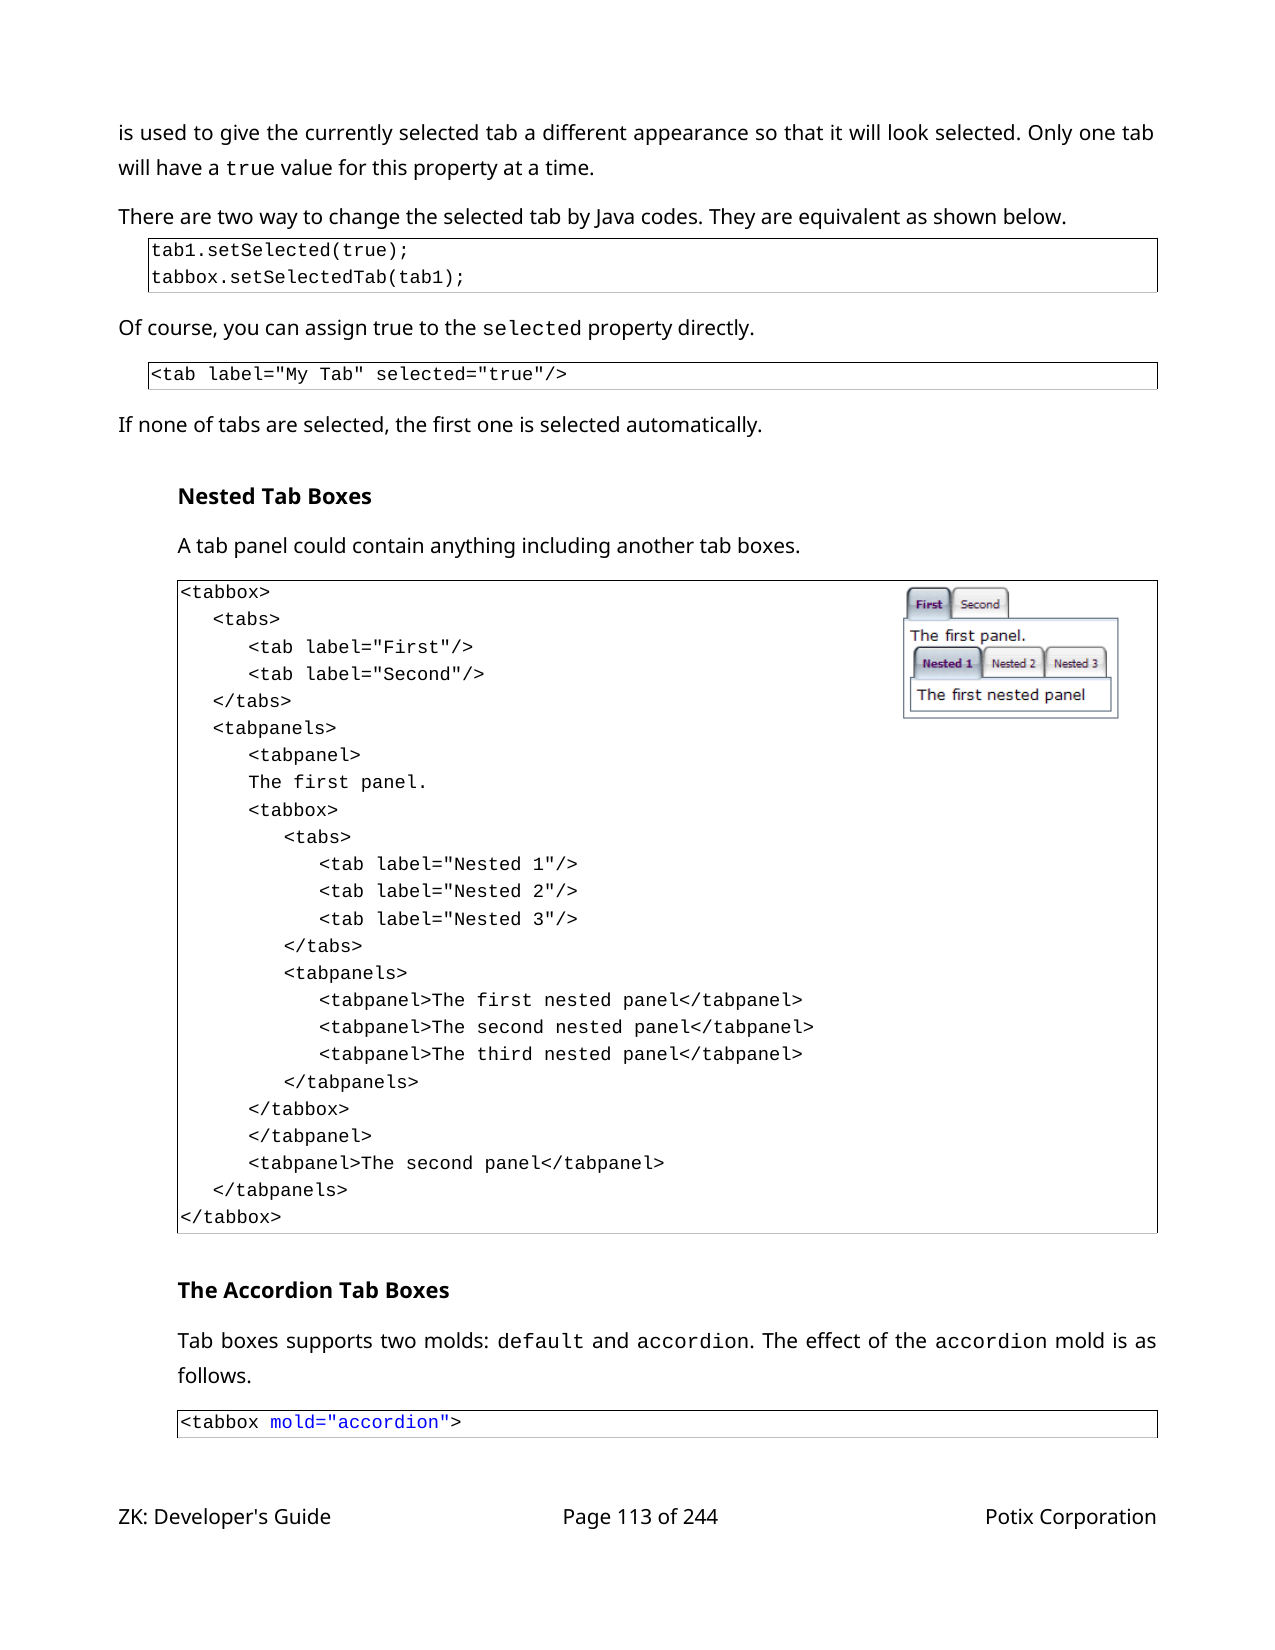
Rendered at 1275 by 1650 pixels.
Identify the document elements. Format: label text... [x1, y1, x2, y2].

text [1122, 689, 1157, 713]
text If none of tabs are selected, the first one is selected automatically. [118, 410, 1157, 438]
text <tab label="First"/> [178, 634, 902, 659]
text <tabpanel>The first nested panel</tabpanel> [178, 988, 1157, 1012]
text </tabpanels> [178, 1178, 1157, 1202]
text <tabbox mold="accordion"> [178, 1411, 1157, 1437]
text <tabbox> [178, 581, 1157, 604]
subtitle The Accordion Tab Boxes [177, 1275, 1157, 1305]
text <tab label="My Tab" selected="true"/> [149, 363, 1157, 389]
text </tabbox> [178, 1097, 1157, 1121]
text <tabpanel>The second panel</tabpanel> [178, 1151, 1157, 1175]
text <tabs> [178, 607, 902, 632]
text [1122, 607, 1157, 632]
text </tabs> [178, 689, 902, 713]
text tabbox.setSelectedTab(tab1); [149, 265, 1157, 292]
text <tabbox> [178, 798, 1157, 822]
text [1122, 634, 1157, 659]
text There are two way to change the selected tab by Java codes. They are equivalent as shown below. [118, 202, 1157, 231]
text Of course, you can assign true to the selected property directly. [118, 313, 1157, 341]
text The first panel. [178, 770, 1157, 795]
text <tabpanels> [178, 716, 1157, 740]
text <tabpanel>The third nested panel</tabpanel> [178, 1042, 1157, 1067]
text tab1.setSelected(true); [149, 239, 1157, 262]
text </tabpanel> [178, 1124, 1157, 1148]
text <tab label="Second"/> [178, 662, 902, 686]
text Tab boxes supports two molds: default and accordion. The effect of the accordion mold is as follows. [177, 1326, 1157, 1389]
text is used to give the currently selected tab a different appearance so that it will look selected. Only one tab will have a true value for this property at a time. [118, 118, 1157, 182]
text </tabpanels> [178, 1069, 1157, 1094]
text [1122, 662, 1157, 686]
text <tabs> [178, 825, 1157, 849]
text <tab label="Nested 2"/> [178, 879, 1157, 903]
text <tab label="Nested 3"/> [178, 906, 1157, 931]
text </tabbox> [178, 1205, 1157, 1233]
text <tab label="Nested 1"/> [178, 852, 1157, 876]
text <tabpanel>The second nested panel</tabpanel> [178, 1015, 1157, 1039]
text </tabs> [178, 933, 1157, 958]
picture [902, 583, 1122, 721]
text <tabpanels> [178, 961, 1157, 985]
text <tabpanel> [178, 743, 1157, 767]
text A tab panel could contain anything including another tab boxes. [177, 531, 1157, 559]
subtitle Nested Tab Boxes [177, 481, 1157, 511]
